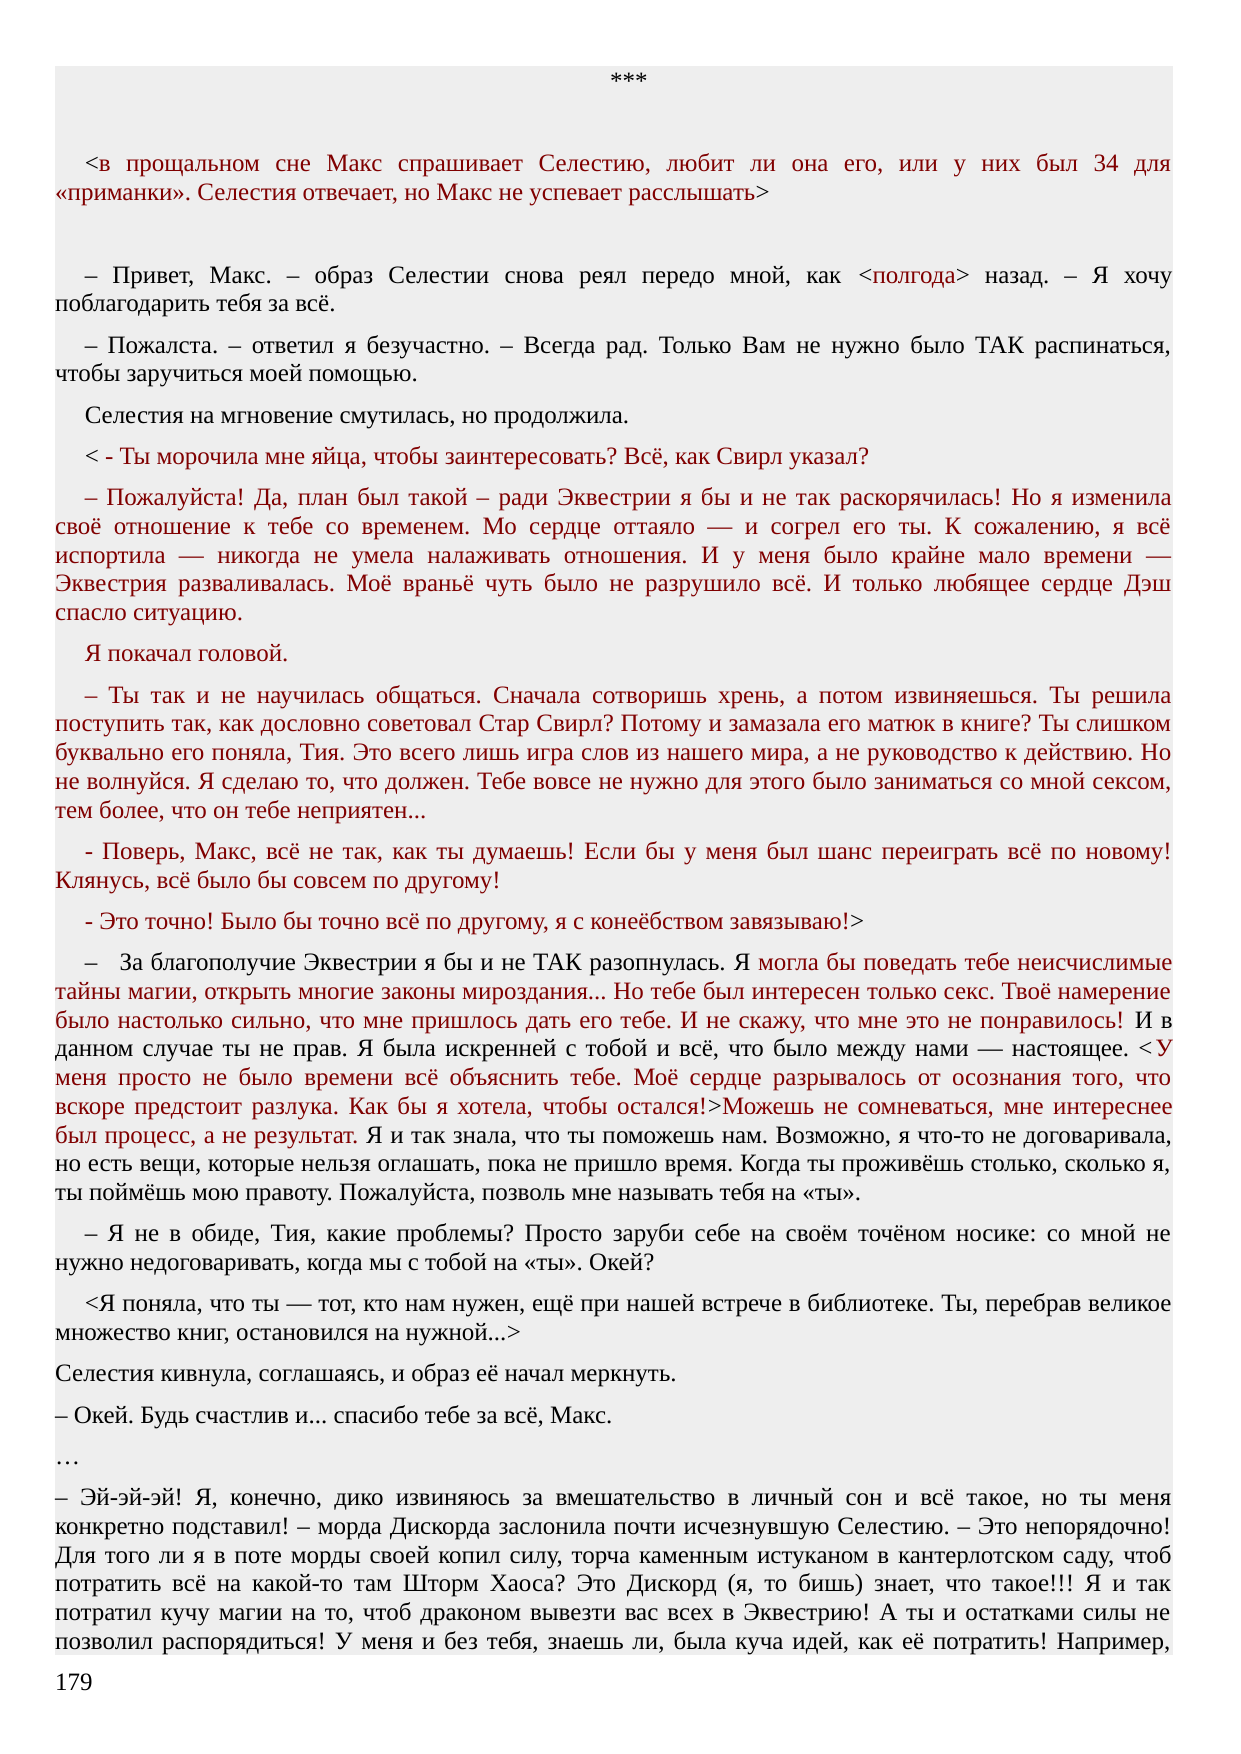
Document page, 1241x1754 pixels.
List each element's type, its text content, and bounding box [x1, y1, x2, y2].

text – Эй-эй-эй! Я, конечно, дико извиняюсь за вмешательство в личный сон и всё такое, но ты меня конкретно подставил! – морда Дискорда заслонила почти исчезнувшую Селестию. – Это непорядочно! Для того ли я в поте морды своей копил силу, торча каменным истуканом в кантерлотском саду, чтоб потратить всё на какой-то там Шторм Хаоса? Это Дискорд (я, то бишь) знает, что такое!!! Я и так потратил кучу магии на то, чтоб драконом вывезти вас всех в Эквестрию! А ты и остатками силы не позволил распорядиться! У меня и без тебя, знаешь ли, была куча идей, как её потратить! Например, [55, 1482, 1173, 1655]
text < - Ты морочила мне яйца, чтобы заинтересовать? Всё, как Свирл указал? [55, 441, 1173, 470]
text *** [55, 66, 1173, 95]
text … [55, 1441, 1173, 1470]
text - Поверь, Макс, всё не так, как ты думаешь! Если бы у меня был шанс переиграть всё по новому! Клянусь, всё было бы совсем по другому! [55, 836, 1173, 893]
text <в прощальном сне Макс спрашивает Селестию, любит ли она его, или у них был 34 для «приманки». Селестия отвечает, но Макс не успевает расслышать> [55, 148, 1173, 206]
text - Это точно! Было бы точно всё по другому, я с конеёбством завязываю!> [55, 906, 1173, 935]
text Селестия на мгновение смутилась, но продолжила. [55, 400, 1173, 428]
text Селестия кивнула, соглашаясь, и образ её начал меркнуть. [55, 1358, 1173, 1387]
text – Ты так и не научилась общаться. Сначала сотворишь хрень, а потом извиняешься. Ты решила поступить так, как дословно советовал Стар Свирл? Потому и замазала его матюк в книге? Ты слишком буквально его поняла, Тия. Это всего лишь игра слов из нашего мира, а не руководство к действию. Но не волнуйся. Я сделаю то, что должен. Тебе вовсе не нужно для этого было заниматься со мной сексом, тем более, что он тебе неприятен... [55, 680, 1173, 823]
text <Я поняла, что ты — тот, кто нам нужен, ещё при нашей встрече в библиотеке. Ты, перебрав великое множество книг, остановился на нужной...> [55, 1288, 1173, 1346]
text – Я не в обиде, Тия, какие проблемы? Просто заруби себе на своём точёном носике: со мной не нужно недоговаривать, когда мы с тобой на «ты». Окей? [55, 1218, 1173, 1276]
text – За благополучие Эквестрии я бы и не ТАК разопнулась. Я могла бы поведать тебе неисчислимые тайны магии, открыть многие законы мироздания... Но тебе был интересен только секс. Твоё намерение было настолько сильно, что мне пришлось дать его тебе. И не скажу, что мне это не понравилось! И в данном случае ты не прав. Я была искренней с тобой и всё, что было между нами — настоящее. <У меня просто не было времени всё объяснить тебе. Моё сердце разрывалось от осознания того, что вскоре предстоит разлука. Как бы я хотела, чтобы остался!>Можешь не сомневаться, мне интереснее был процесс, а не результат. Я и так знала, что ты поможешь нам. Возможно, я что-то не договаривала, но есть вещи, которые нельзя оглашать, пока не пришло время. Когда ты проживёшь столько, сколько я, ты поймёшь мою правоту. Пожалуйста, позволь мне называть тебя на «ты». [55, 947, 1173, 1206]
text Я покачал головой. [55, 638, 1173, 667]
text – Привет, Макс. – образ Селестии снова реял передо мной, как <полгода> назад. – Я хочу поблагодарить тебя за всё. [55, 260, 1173, 317]
text – Пожалста. – ответил я безучастно. – Всегда рад. Только Вам не нужно было ТАК распинаться, чтобы заручиться моей помощью. [55, 330, 1173, 387]
text – Окей. Будь счастлив и... спасибо тебе за всё, Макс. [55, 1400, 1173, 1428]
text – Пожалуйста! Да, план был такой – ради Эквестрии я бы и не так раскорячилась! Но я изменила своё отношение к тебе со временем. Мо сердце оттаяло — и согрел его ты. К сожалению, я всё испортила — никогда не умела налаживать отношения. И у меня было крайне мало времени — Эквестрия разваливалась. Моё враньё чуть было не разрушило всё. И только любящее сердце Дэш спасло ситуацию. [55, 482, 1173, 626]
